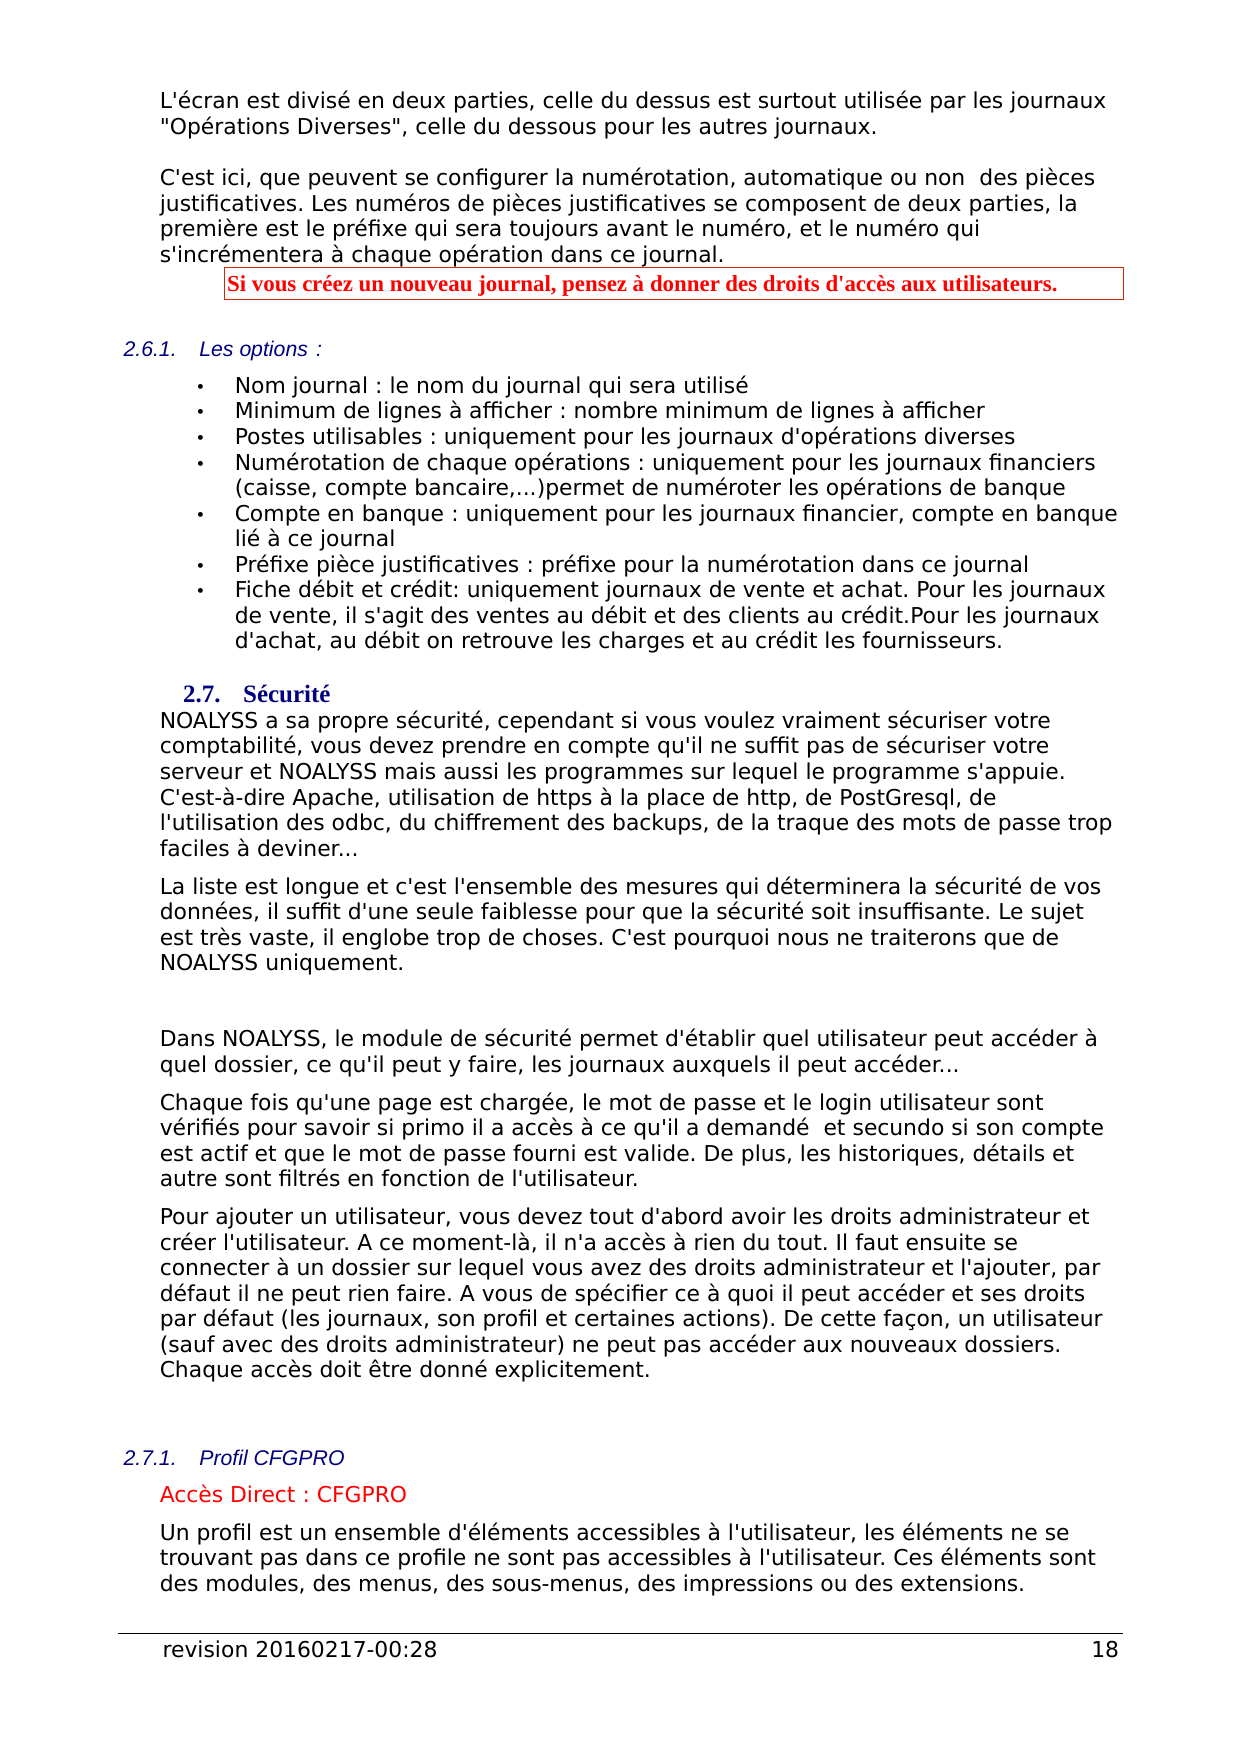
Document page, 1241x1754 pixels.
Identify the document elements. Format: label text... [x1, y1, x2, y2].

list Postes utilisables : uniquement pour les journaux d'opérations diverses [197, 424, 1123, 450]
text C'est ici, que peuvent se configurer la numérotation, automatique ou non des pièces justificatives. Les numéros de pièces justificatives se composent de deux parties, la première est le préfixe qui sera toujours avant le numéro, et le numéro qui s'incrémentera à chaque opération dans ce journal. [159, 165, 1123, 267]
list Fiche débit et crédit: uniquement journaux de vente et achat. Pour les journaux de vente, il s'agit des ventes au débit et des clients au crédit.Pour les journaux d'achat, au débit on retrouve les charges et au crédit les fournisseurs. [197, 577, 1123, 654]
list Minimum de lignes à afficher : nombre minimum de lignes à afficher [197, 399, 1123, 424]
text Chaque fois qu'une page est chargée, le mot de passe et le login utilisateur sont vérifiés pour savoir si primo il a accès à ce qu'il a demandé et secundo si son compte est actif et que le mot de passe fourni est valide. De plus, les historiques, détails et autre sont filtrés en fonction de l'utilisateur. [159, 1090, 1123, 1192]
list Préfixe pièce justificatives : préfixe pour la numérotation dans ce journal [197, 552, 1123, 577]
list Numérotation de chaque opérations : uniquement pour les journaux financiers (caisse, compte bancaire,...)permet de numéroter les opérations de banque [197, 450, 1123, 501]
text Pour ajouter un utilisateur, vous devez tout d'abord avoir les droits administrateur et créer l'utilisateur. A ce moment-là, il n'a accès à rien du tout. Il faut ensuite se connecter à un dossier sur lequel vous avez des droits administrateur et l'ajouter, par défaut il ne peut rien faire. A vous de spécifier ce à quoi il peut accéder et ses droits par défaut (les journaux, son profil et certaines actions). De cette façon, un utilisateur (sauf avec des droits administrateur) ne peut pas accéder aux nouveaux dossiers. Chaque accès doit être donné explicitement. [159, 1204, 1123, 1383]
text Dans NOALYSS, le module de sécurité permet d'établir quel utilisateur peut accéder à quel dossier, ce qu'il peut y faire, les journaux auxquels il peut accéder... [159, 1026, 1123, 1077]
text Accès Direct : CFGPRO [159, 1482, 1123, 1507]
subtitle Profil CFGPRO [117, 1445, 1123, 1470]
text L'écran est divisé en deux parties, celle du dessus est surtout utilisée par les journaux "Opérations Diverses", celle du dessous pour les autres journaux. [159, 88, 1123, 139]
text Un profil est un ensemble d'éléments accessibles à l'utilisateur, les éléments ne se trouvant pas dans ce profile ne sont pas accessibles à l'utilisateur. Ces éléments sont des modules, des menus, des sous-menus, des impressions ou des extensions. [159, 1520, 1123, 1596]
text NOALYSS a sa propre sécurité, cependant si vous voulez vraiment sécuriser votre comptabilité, vous devez prendre en compte qu'il ne suffit pas de sécuriser votre serveur et NOALYSS mais aussi les programmes sur lequel le programme s'appuie. C'est-à-dire Apache, utilisation de https à la place de http, de PostGresql, de l'utilisation des odbc, du chiffrement des backups, de la traque des mots de passe trop faciles à deviner... [159, 708, 1123, 861]
list Nom journal : le nom du journal qui sera utilisé [197, 373, 1123, 399]
list Compte en banque : uniquement pour les journaux financier, compte en banque lié à ce journal [197, 501, 1123, 552]
subtitle Les options : [117, 337, 1123, 361]
subtitle Sécurité [177, 679, 1123, 708]
text La liste est longue et c'est l'ensemble des mesures qui déterminera la sécurité de vos données, il suffit d'une seule faiblesse pour que la sécurité soit insuffisante. Le sujet est très vaste, il englobe trop de choses. C'est pourquoi nous ne traiterons que de NOALYSS uniquement. [159, 874, 1123, 976]
text Si vous créez un nouveau journal, pensez à donner des droits d'accès aux utilisateurs. [225, 268, 1123, 299]
